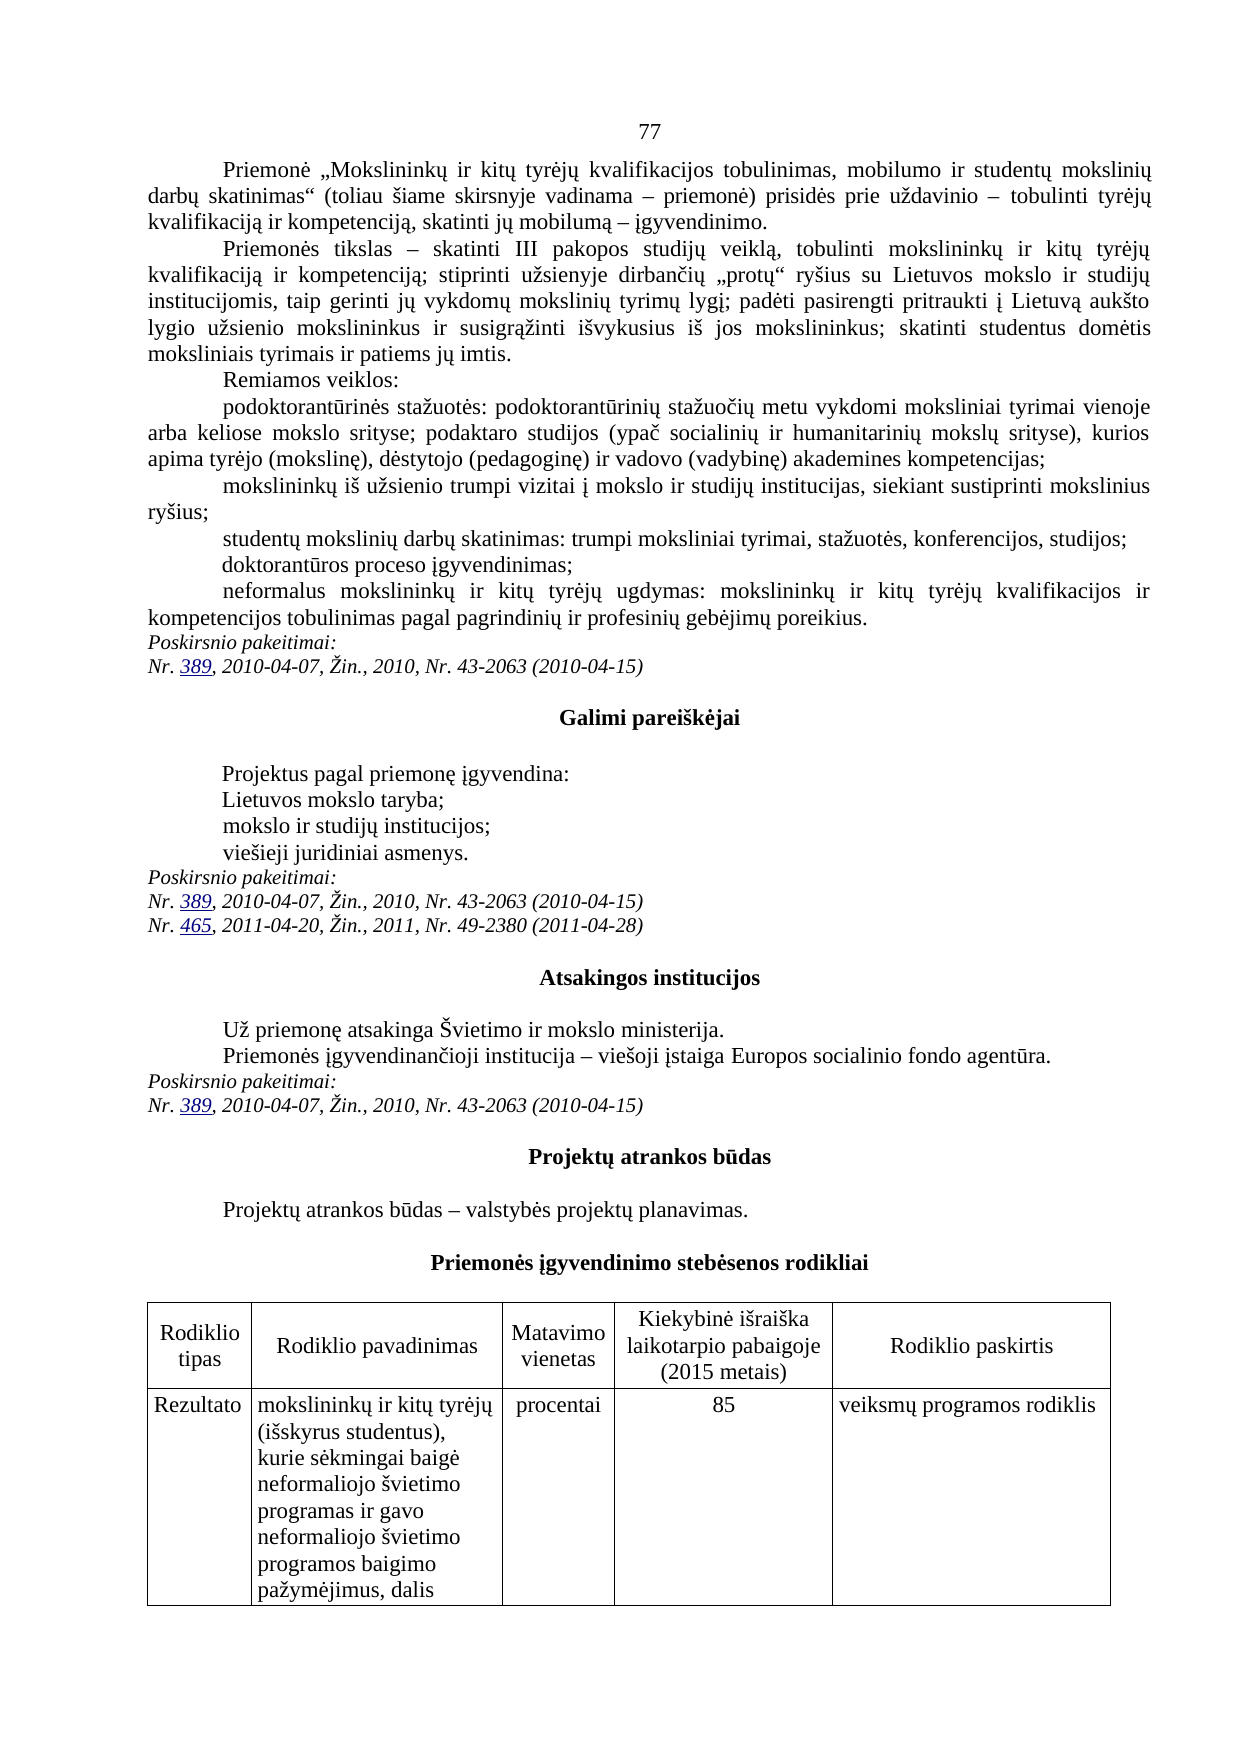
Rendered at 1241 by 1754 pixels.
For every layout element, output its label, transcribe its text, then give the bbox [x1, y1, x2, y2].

text mokslo ir studijų institucijos; [148, 812, 1152, 839]
text Už priemonę atsakinga Švietimo ir mokslo ministerija. [148, 1016, 1152, 1043]
table_header Rodiklio pavadinimas [252, 1303, 502, 1387]
text Projektų atrankos būdas – valstybės projektų planavimas. [148, 1196, 1152, 1222]
text Priemonės įgyvendinimo stebėsenos rodikliai [148, 1249, 1152, 1275]
table_cell 85 [615, 1389, 832, 1605]
text studentų mokslinių darbų skatinimas: trumpi moksliniai tyrimai, stažuotės, konferencijos, studijos; [148, 524, 1152, 551]
text neformalus mokslininkų ir kitų tyrėjų ugdymas: mokslininkų ir kitų tyrėjų kvalifikacijos ir kompetencijos tobulinimas pagal pagrindinių ir profesinių gebėjimų poreikius. [148, 577, 1152, 630]
text mokslininkų iš užsienio trumpi vizitai į mokslo ir studijų institucijas, siekiant sustiprinti mokslinius ryšius; [148, 472, 1152, 524]
table_header Matavimo vienetas [503, 1303, 614, 1387]
text Poskirsnio pakeitimai: [148, 630, 1152, 654]
text Galimi pareiškėjai [148, 704, 1152, 731]
text Nr. 465, 2011-04-20, Žin., 2011, Nr. 49-2380 (2011-04-28) [148, 913, 1152, 937]
text viešieji juridiniai asmenys. [148, 839, 1152, 865]
text Projektus pagal priemonę įgyvendina: [148, 759, 1152, 786]
table_cell procentai [503, 1389, 614, 1605]
text Lietuvos mokslo taryba; [148, 786, 1152, 812]
table_header Kiekybinė išraiška laikotarpio pabaigoje (2015 metais) [615, 1303, 832, 1387]
text Remiamos veiklos: [148, 366, 1152, 393]
table_cell mokslininkų ir kitų tyrėjų (išskyrus studentus), kurie sėkmingai baigė neformaliojo švietimo programas ir gavo neformaliojo švietimo programos baigimo pažymėjimus, dalis [252, 1389, 502, 1605]
text Priemonės tikslas – skatinti III pakopos studijų veiklą, tobulinti mokslininkų ir kitų tyrėjų kvalifikaciją ir kompetenciją; stiprinti užsienyje dirbančių „protų“ ryšius su Lietuvos mokslo ir studijų institucijomis, taip gerinti jų vykdomų mokslinių tyrimų lygį; padėti pasirengti pritraukti į Lietuvą aukšto lygio užsienio mokslininkus ir susigrąžinti išvykusius iš jos mokslininkus; skatinti studentus domėtis moksliniais tyrimais ir patiems jų imtis. [148, 235, 1152, 366]
text Nr. 389, 2010-04-07, Žin., 2010, Nr. 43-2063 (2010-04-15) [148, 654, 1152, 678]
text Atsakingos institucijos [148, 963, 1152, 990]
table_header Rodiklio paskirtis [833, 1303, 1110, 1387]
table_cell veiksmų programos rodiklis [833, 1389, 1110, 1605]
table_header Rodiklio tipas [148, 1303, 251, 1387]
text Priemonės įgyvendinančioji institucija – viešoji įstaiga Europos socialinio fondo agentūra. [148, 1043, 1152, 1069]
text Nr. 389, 2010-04-07, Žin., 2010, Nr. 43-2063 (2010-04-15) [148, 1093, 1152, 1117]
text Poskirsnio pakeitimai: [148, 1069, 1152, 1093]
text Priemonė „Mokslininkų ir kitų tyrėjų kvalifikacijos tobulinimas, mobilumo ir studentų mokslinių darbų skatinimas“ (toliau šiame skirsnyje vadinama – priemonė) prisidės prie uždavinio – tobulinti tyrėjų kvalifikaciją ir kompetenciją, skatinti jų mobilumą – įgyvendinimo. [148, 156, 1152, 235]
text podoktorantūrinės stažuotės: podoktorantūrinių stažuočių metu vykdomi moksliniai tyrimai vienoje arba keliose mokslo srityse; podaktaro studijos (ypač socialinių ir humanitarinių mokslų srityse), kurios apima tyrėjo (mokslinę), dėstytojo (pedagoginę) ir vadovo (vadybinę) akademines kompetencijas; [148, 393, 1152, 472]
text Poskirsnio pakeitimai: [148, 865, 1152, 889]
text Projektų atrankos būdas [148, 1143, 1152, 1170]
text Nr. 389, 2010-04-07, Žin., 2010, Nr. 43-2063 (2010-04-15) [148, 889, 1152, 913]
table_cell Rezultato [148, 1389, 251, 1605]
text doktorantūros proceso įgyvendinimas; [148, 551, 1152, 577]
